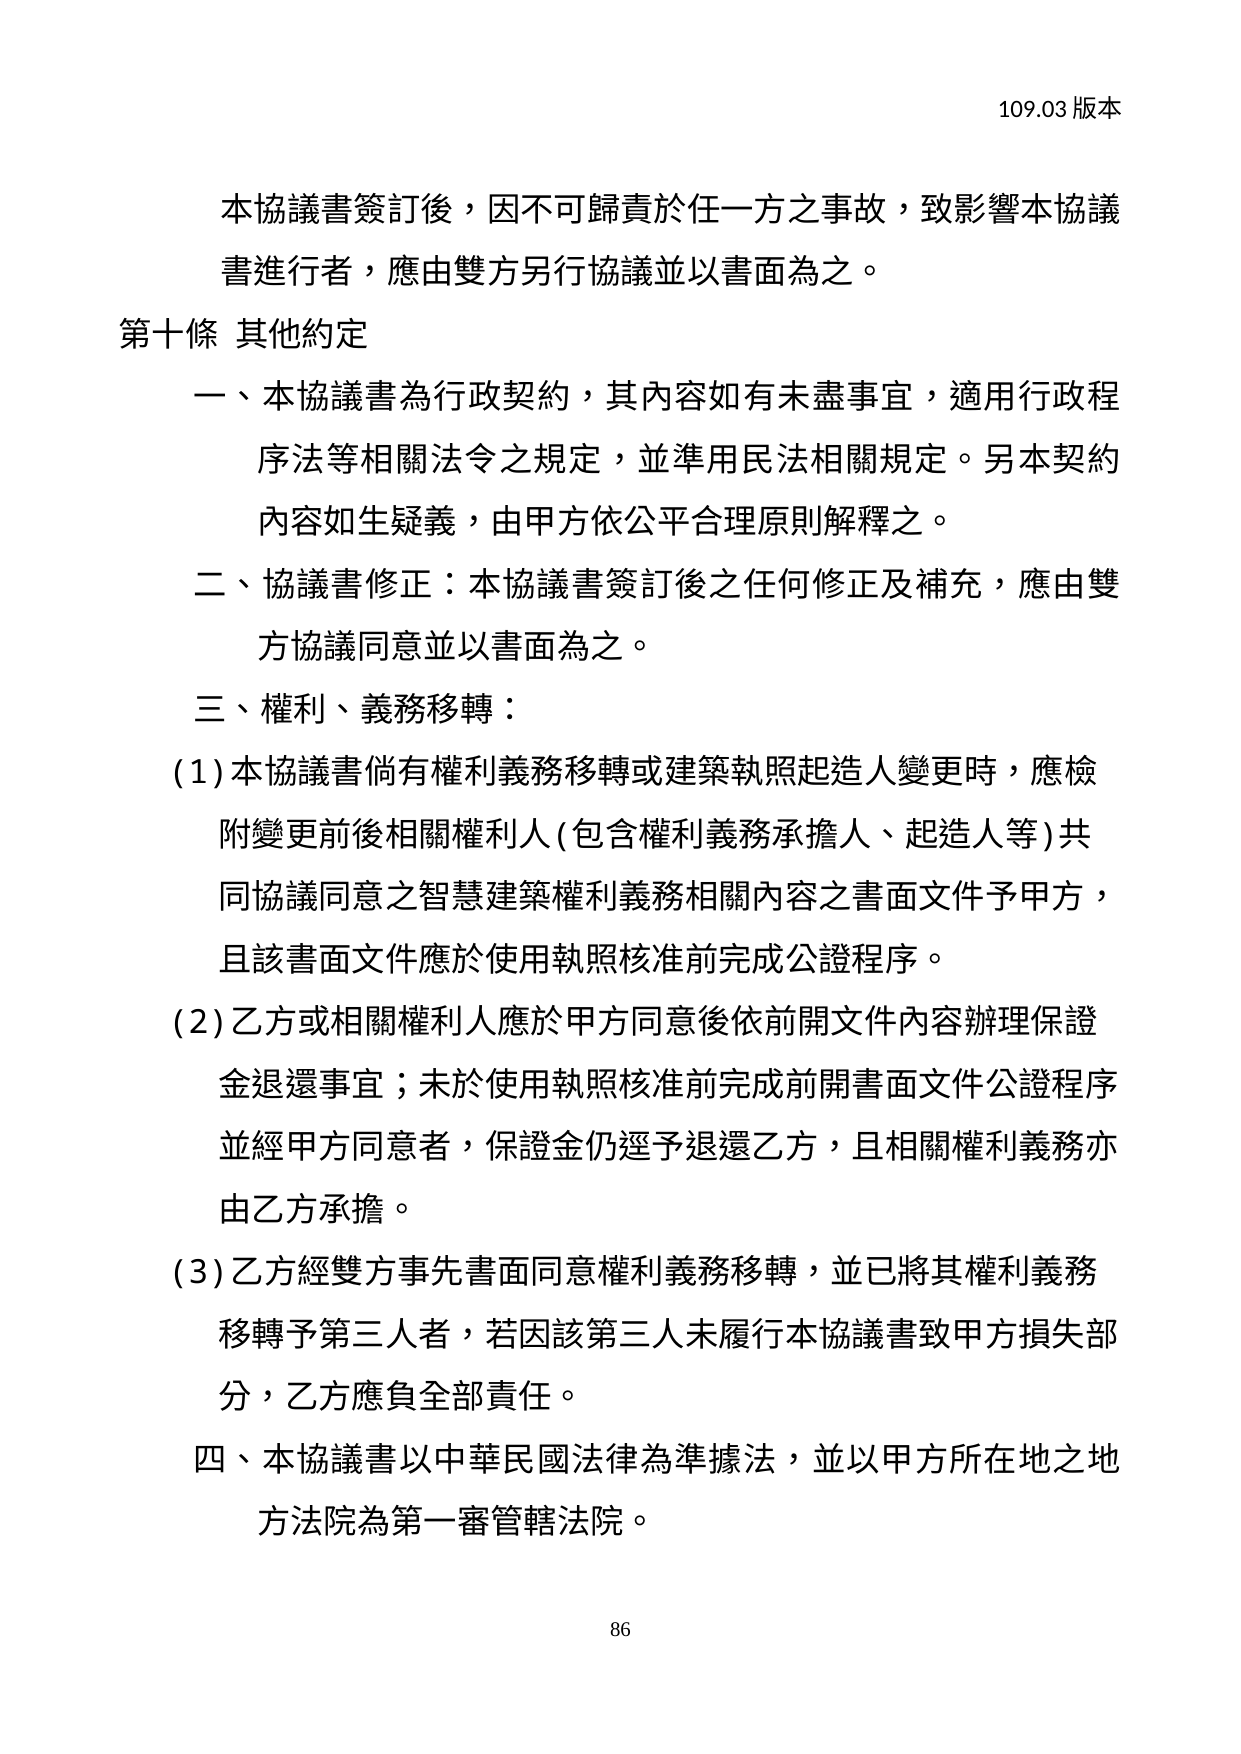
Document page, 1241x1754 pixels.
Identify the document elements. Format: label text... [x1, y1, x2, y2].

text 三、權利、義務移轉： [193, 665, 1122, 727]
text 四、本協議書以中華民國法律為準據法，並以甲方所在地之地方法院為第一審管轄法院。 [193, 1415, 1122, 1540]
text 本協議書簽訂後，因不可歸責於任一方之事故，致影響本協議書進行者，應由雙方另行協議並以書面為之。 [220, 165, 1122, 290]
text 一、本協議書為行政契約，其內容如有未盡事宜，適用行政程序法等相關法令之規定，並準用民法相關規定。另本契約內容如生疑義，由甲方依公平合理原則解釋之。 [193, 352, 1122, 540]
text 二、協議書修正：本協議書簽訂後之任何修正及補充，應由雙方協議同意並以書面為之。 [193, 540, 1122, 665]
list 乙方經雙方事先書面同意權利義務移轉，並已將其權利義務移轉予第三人者，若因該第三人未履行本協議書致甲方損失部分，乙方應負全部責任。 [168, 1227, 1122, 1415]
text 第十條 其他約定 [118, 290, 1122, 352]
list 本協議書倘有權利義務移轉或建築執照起造人變更時，應檢附變更前後相關權利人(包含權利義務承擔人、起造人等)共同協議同意之智慧建築權利義務相關內容之書面文件予甲方，且該書面文件應於使用執照核准前完成公證程序。 [168, 727, 1122, 977]
list 乙方或相關權利人應於甲方同意後依前開文件內容辦理保證金退還事宜；未於使用執照核准前完成前開書面文件公證程序並經甲方同意者，保證金仍逕予退還乙方，且相關權利義務亦由乙方承擔。 [168, 977, 1122, 1227]
